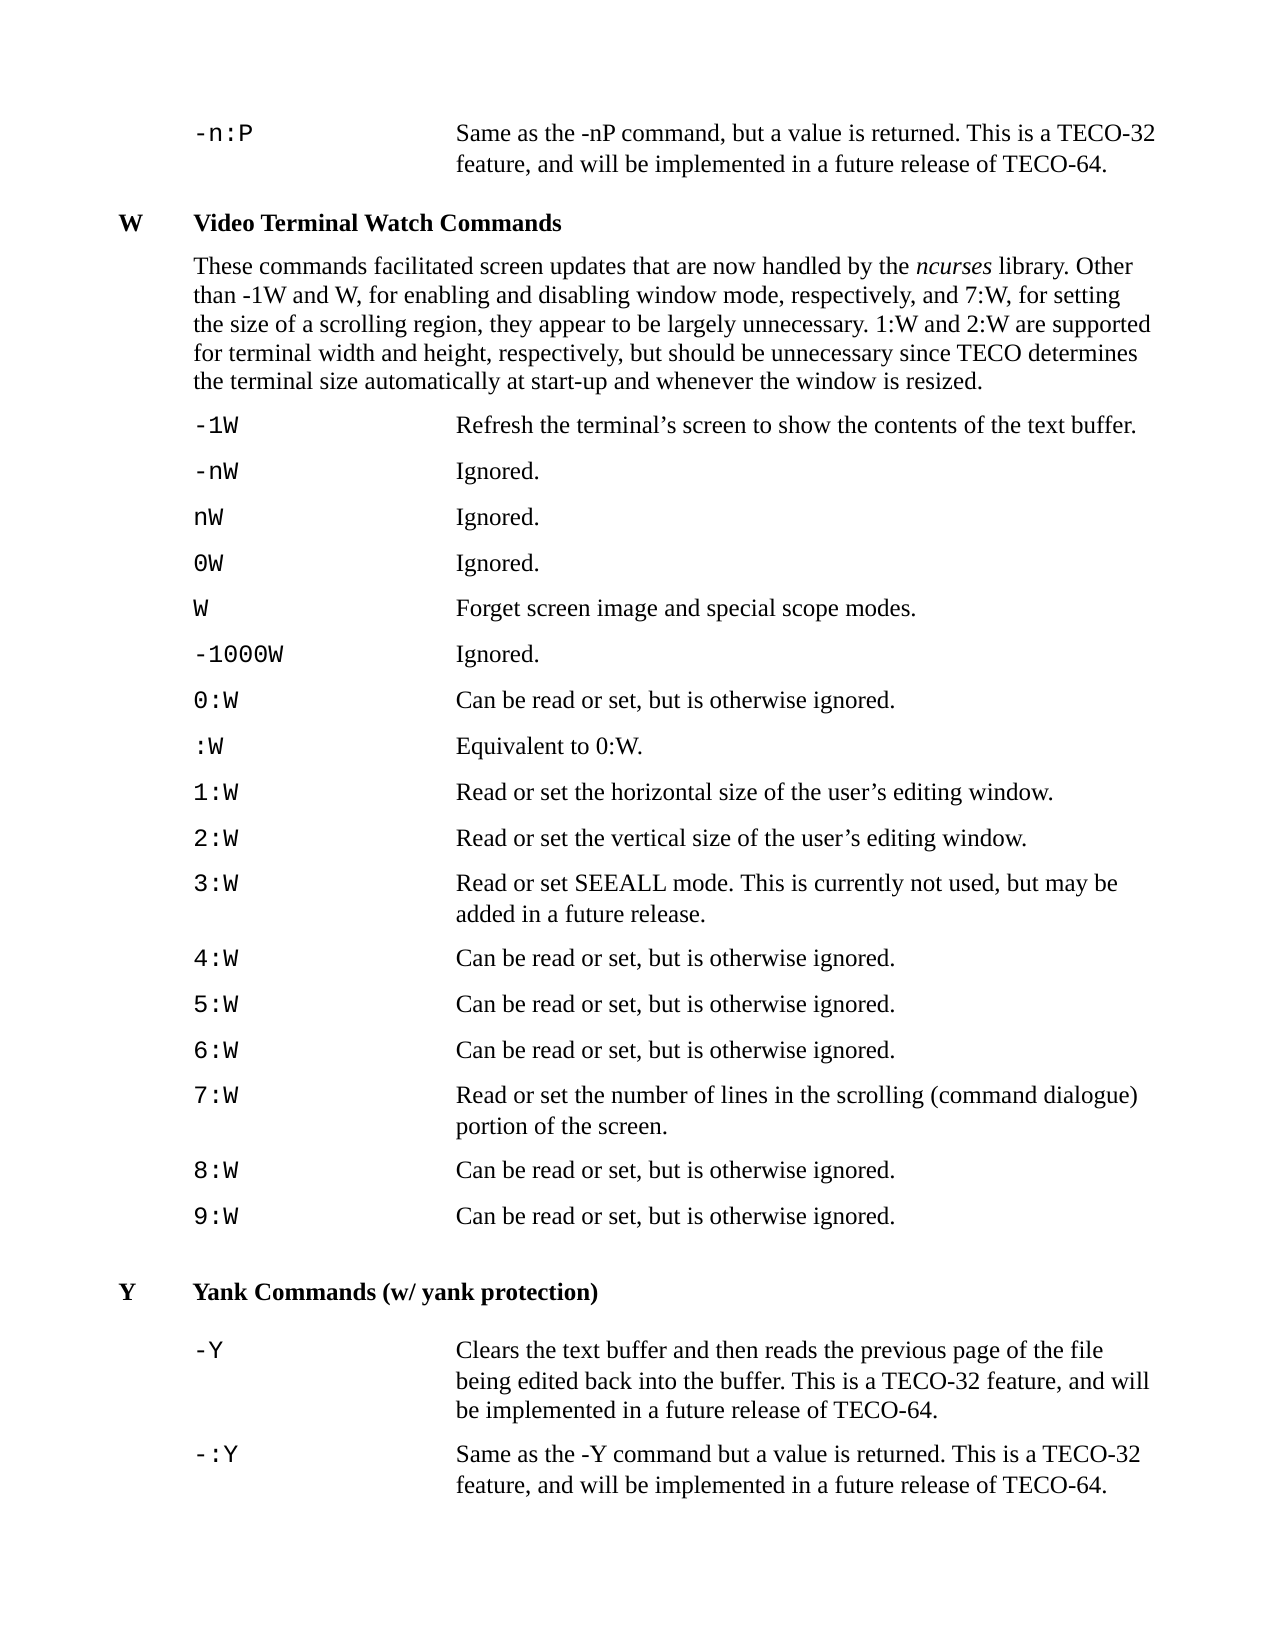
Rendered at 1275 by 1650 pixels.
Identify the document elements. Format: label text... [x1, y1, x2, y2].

text 0:W Can be read or set, but is otherwise ignored. [193, 685, 1157, 716]
text 7:W Read or set the number of lines in the scrolling (command dialogue) portion of the screen. [193, 1081, 1157, 1140]
text -n:P Same as the -nP command, but a value is returned. This is a TECO-32 feature, and will be implemented in a future release of TECO-64. [193, 118, 1157, 178]
text 2:W Read or set the vertical size of the user’s editing window. [193, 823, 1157, 853]
text Y Yank Commands (w/ yank protection) [118, 1277, 1157, 1306]
text W Forget screen image and special scope modes. [193, 593, 1157, 624]
text 4:W Can be read or set, but is otherwise ignored. [193, 943, 1157, 974]
text 9:W Can be read or set, but is otherwise ignored. [193, 1201, 1157, 1232]
text W Video Terminal Watch Commands [118, 208, 1157, 236]
text 0W Ignored. [193, 548, 1157, 578]
text 1:W Read or set the horizontal size of the user’s editing window. [193, 777, 1157, 808]
text nW Ignored. [193, 502, 1157, 533]
text :W Equivalent to 0:W. [193, 731, 1157, 762]
text -nW Ignored. [193, 456, 1157, 487]
text -:Y Same as the -Y command but a value is returned. This is a TECO-32 feature, and will be implemented in a future release of TECO-64. [193, 1439, 1157, 1498]
text These commands facilitated screen updates that are now handled by the ncurses library. Other than -1W and W, for enabling and disabling window mode, respectively, and 7:W, for setting the size of a scrolling region, they appear to be largely unnecessary. 1:W and 2:W are supported for terminal width and height, respectively, but should be unnecessary since TECO determines the terminal size automatically at start-up and whenever the window is resized. [193, 251, 1157, 395]
text 6:W Can be read or set, but is otherwise ignored. [193, 1035, 1157, 1066]
text 5:W Can be read or set, but is otherwise ignored. [193, 989, 1157, 1020]
text -Y Clears the text buffer and then reads the previous page of the file being edited back into the buffer. This is a TECO-32 feature, and will be implemented in a future release of TECO-64. [193, 1336, 1157, 1424]
text 8:W Can be read or set, but is otherwise ignored. [193, 1155, 1157, 1186]
text -1000W Ignored. [193, 639, 1157, 670]
text 3:W Read or set SEEALL mode. This is currently not used, but may be added in a future release. [193, 868, 1157, 928]
text -1W Refresh the terminal’s screen to show the contents of the text buffer. [193, 410, 1157, 441]
